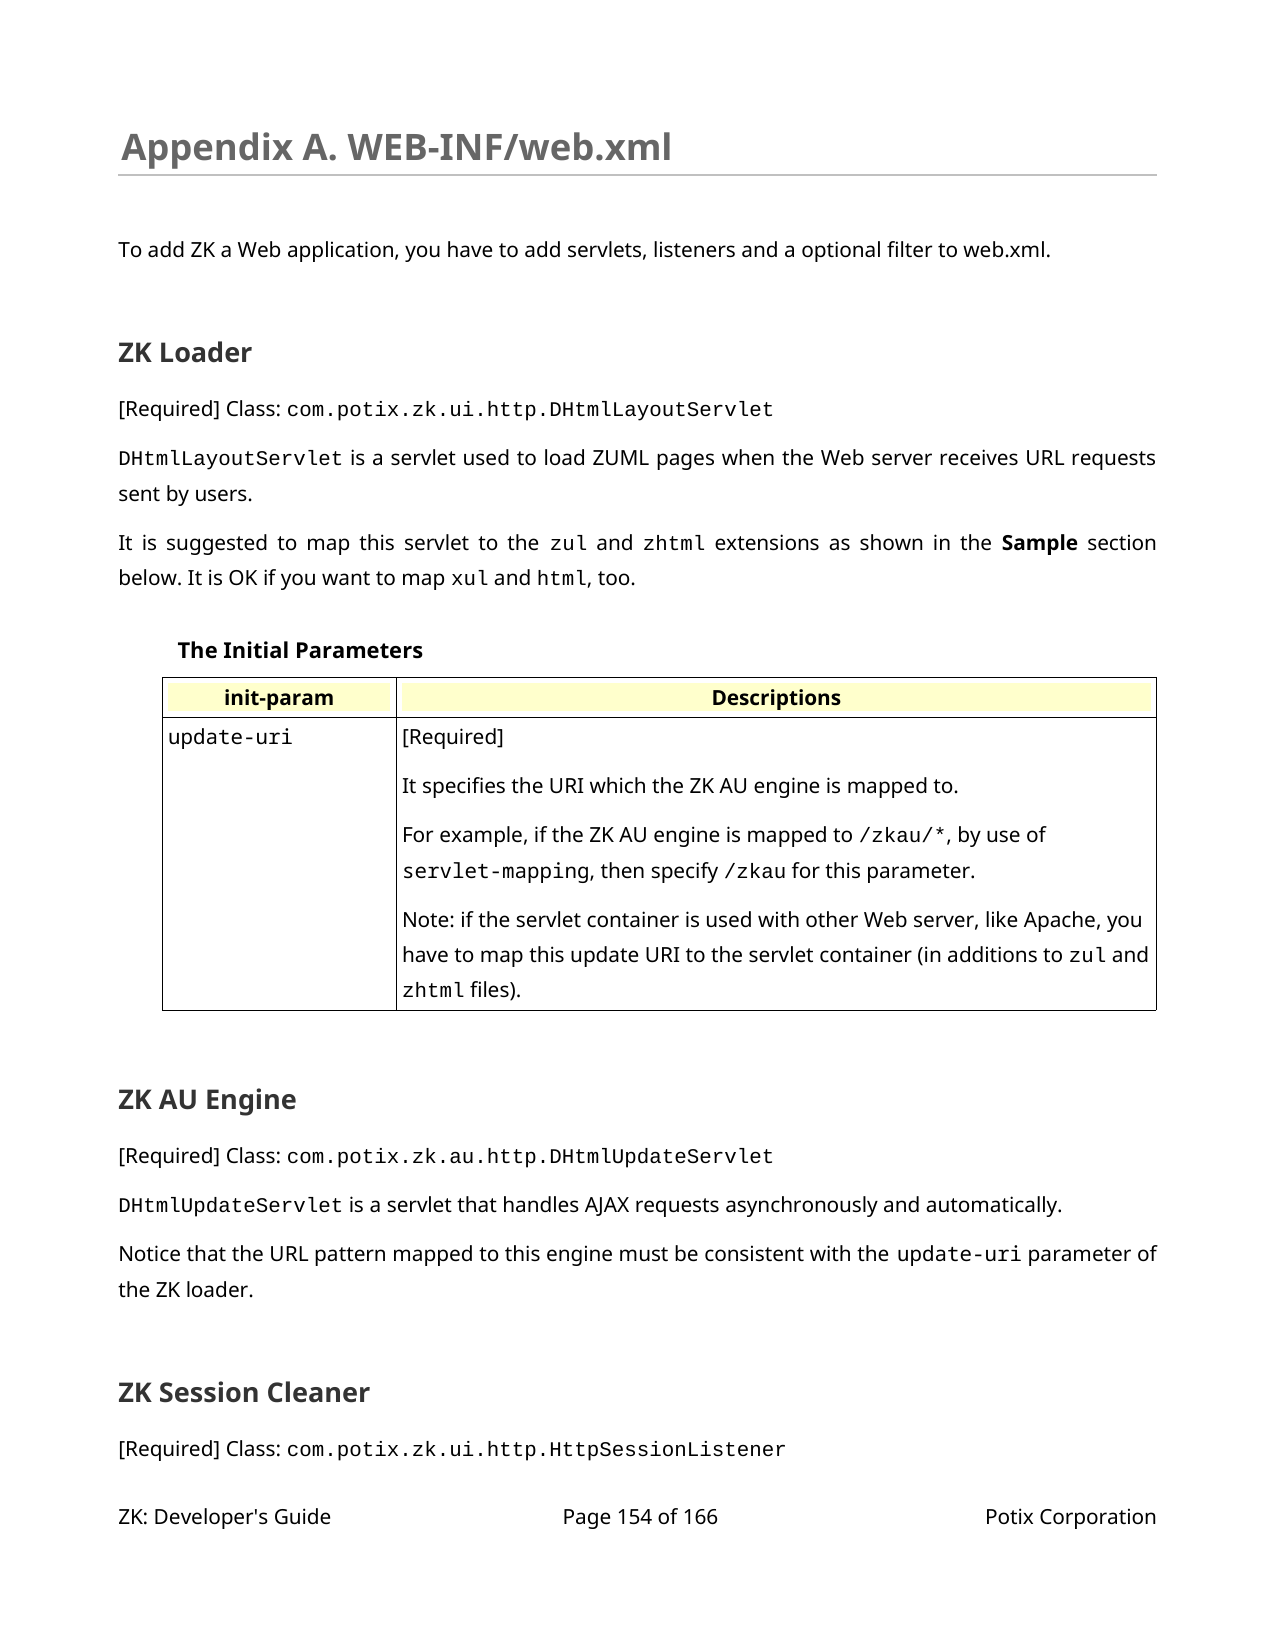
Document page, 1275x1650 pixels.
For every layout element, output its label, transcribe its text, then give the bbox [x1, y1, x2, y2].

text [Required] Class: com.potix.zk.ui.http.HttpSessionListener [118, 1434, 1157, 1463]
table_cell [Required] It specifies the URI which the ZK AU engine is mapped to. For example, if the ZK AU engine is mapped to /zkau/*, by use of servlet-mapping, then specify /zkau for this parameter. Note: if the servlet container is used with other Web server, like Apache, you have to map this update URI to the servlet container (in additions to zul and zhtml files). [397, 718, 1156, 1010]
subtitle ZK Loader [118, 334, 1157, 371]
text [Required] Class: com.potix.zk.ui.http.DHtmlLayoutServlet [118, 394, 1157, 423]
text It is suggested to map this servlet to the zul and zhtml extensions as shown in the Sample section below. It is OK if you want to map xul and html, too. [118, 528, 1157, 592]
table_cell update-uri [163, 718, 396, 1010]
subtitle The Initial Parameters [177, 634, 1157, 664]
subtitle Appendix A. WEB-INF/web.xml [118, 118, 1157, 174]
text To add ZK a Web application, you have to add servlets, listeners and a optional filter to web.xml. [118, 235, 1157, 263]
subtitle ZK Session Cleaner [118, 1374, 1157, 1411]
text DHtmlUpdateServlet is a servlet that handles AJAX requests asynchronously and automatically. [118, 1190, 1157, 1219]
text [Required] Class: com.potix.zk.au.http.DHtmlUpdateServlet [118, 1141, 1157, 1170]
text DHtmlLayoutServlet is a servlet used to load ZUML pages when the Web server receives URL requests sent by users. [118, 443, 1157, 507]
text Notice that the URL pattern mapped to this engine must be consistent with the update-uri parameter of the ZK loader. [118, 1239, 1157, 1303]
table_header Descriptions [397, 678, 1156, 717]
table_header init-param [163, 678, 396, 717]
subtitle ZK AU Engine [118, 1081, 1157, 1118]
